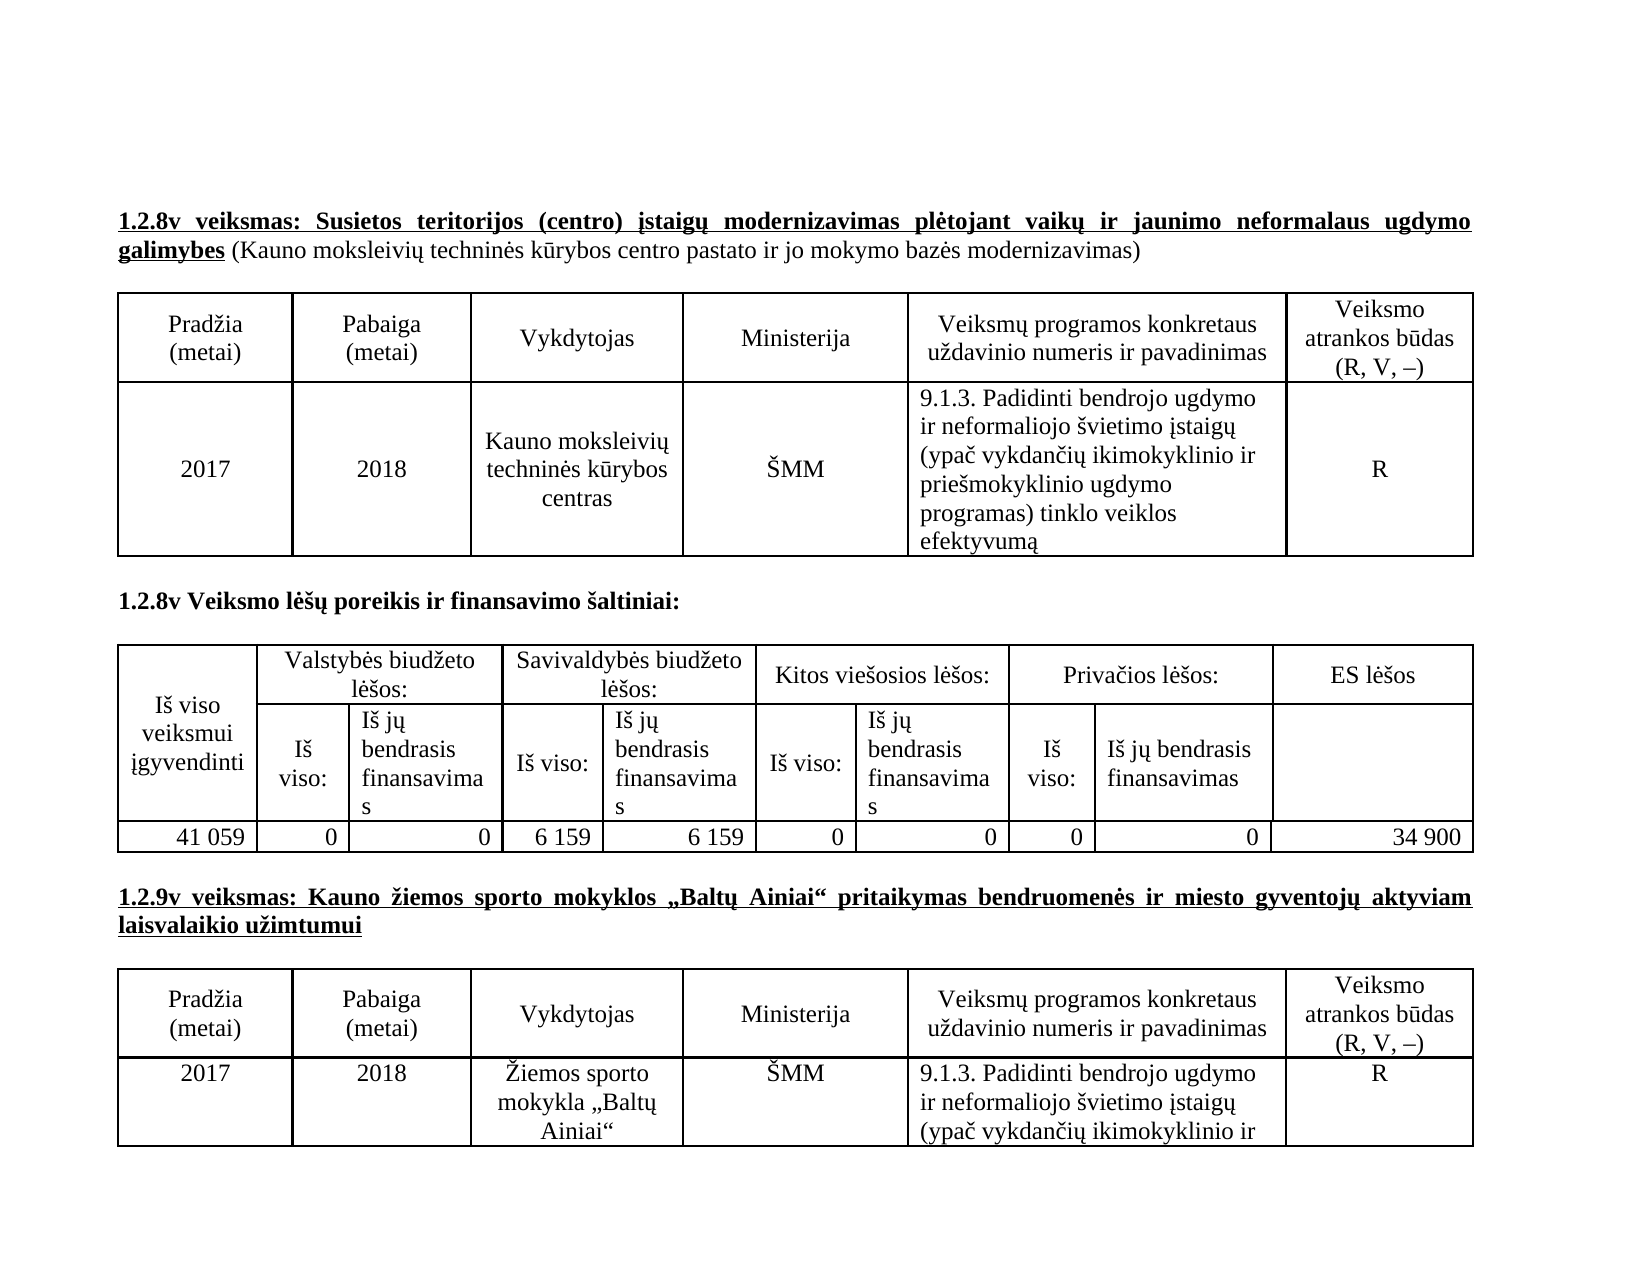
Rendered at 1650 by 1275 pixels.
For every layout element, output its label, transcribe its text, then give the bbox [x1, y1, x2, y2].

table_cell 2018 [294, 383, 470, 555]
table_header Veiksmų programos konkretaus uždavinio numeris ir pavadinimas [909, 970, 1285, 1056]
table_cell 9.1.3. Padidinti bendrojo ugdymo ir neformaliojo švietimo įstaigų (ypač vykdančių ikimokyklinio ir priešmokyklinio ugdymo programas) tinklo veiklos efektyvumą [909, 383, 1285, 555]
table_header Privačios lėšos: [1010, 646, 1272, 703]
table_header Pabaiga (metai) [294, 294, 470, 381]
table_cell Iš jų bendrasis finansavimas [350, 705, 501, 820]
text 1.2.9v veiksmas: Kauno žiemos sporto mokyklos „Baltų Ainiai“ pritaikymas bendruomenės ir miesto gyventojų aktyviam [118, 882, 1473, 907]
table_cell Iš viso: [757, 705, 855, 820]
table_cell 0 [1096, 822, 1270, 851]
text 1.2.8v veiksmas: Susietos teritorijos (centro) įstaigų modernizavimas plėtojant vaikų ir jaunimo neformalaus ugdymo galimybes (Kauno moksleivių techninės kūrybos centro pastato ir jo mokymo bazės modernizavimas) [118, 206, 1473, 263]
table_cell 2018 [294, 1059, 470, 1145]
table_cell ŠMM [684, 1059, 907, 1145]
table_cell 0 [1010, 822, 1094, 851]
table_header Ministerija [684, 294, 907, 381]
table_cell 0 [857, 822, 1008, 851]
text laisvalaikio užimtumui [118, 908, 1473, 939]
table_header Ministerija [684, 970, 907, 1056]
table_cell R [1287, 1059, 1472, 1145]
table_cell Iš jų bendrasis finansavimas [857, 705, 1008, 820]
table_cell [1274, 705, 1472, 820]
table_header ES lėšos [1274, 646, 1472, 703]
table_cell Iš jų bendrasis finansavimas [604, 705, 755, 820]
table_cell Žiemos sporto mokykla „Baltų Ainiai“ [472, 1059, 682, 1145]
table_header Valstybės biudžeto lėšos: [258, 646, 501, 703]
table_cell 41 059 [119, 822, 256, 851]
table_cell Kauno moksleivių techninės kūrybos centras [472, 383, 682, 555]
text 1.2.8v Veiksmo lėšų poreikis ir finansavimo šaltiniai: [118, 586, 1473, 615]
table_cell 0 [757, 822, 855, 851]
table_cell 9.1.3. Padidinti bendrojo ugdymo ir neformaliojo švietimo įstaigų (ypač vykdančių ikimokyklinio ir [909, 1059, 1285, 1145]
table_cell Iš jų bendrasis finansavimas [1096, 705, 1272, 820]
table_cell Iš viso: [258, 705, 348, 820]
table_header Veiksmo atrankos būdas (R, V, –) [1288, 294, 1472, 381]
table_header Vykdytojas [472, 294, 682, 381]
table_header Iš viso veiksmui įgyvendinti [119, 646, 256, 820]
table_header Savivaldybės biudžeto lėšos: [504, 646, 755, 703]
table_cell 2017 [119, 1059, 291, 1145]
table_header Pradžia (metai) [119, 294, 291, 381]
table_header Kitos viešosios lėšos: [757, 646, 1008, 703]
table_header Veiksmo atrankos būdas (R, V, –) [1287, 970, 1472, 1056]
table_cell Iš viso: [1010, 705, 1094, 820]
table_cell 34 900 [1272, 822, 1472, 851]
table_header Vykdytojas [472, 970, 682, 1056]
table_cell ŠMM [684, 383, 907, 555]
table_cell Iš viso: [504, 705, 602, 820]
table_header Veiksmų programos konkretaus uždavinio numeris ir pavadinimas [909, 294, 1285, 381]
table_cell 6 159 [604, 822, 755, 851]
table_header Pabaiga (metai) [294, 970, 470, 1056]
table_header Pradžia (metai) [119, 970, 291, 1056]
table_cell 0 [258, 822, 348, 851]
table_cell 6 159 [504, 822, 602, 851]
table_cell 0 [350, 822, 501, 851]
table_cell R [1288, 383, 1472, 555]
table_cell 2017 [119, 383, 291, 555]
